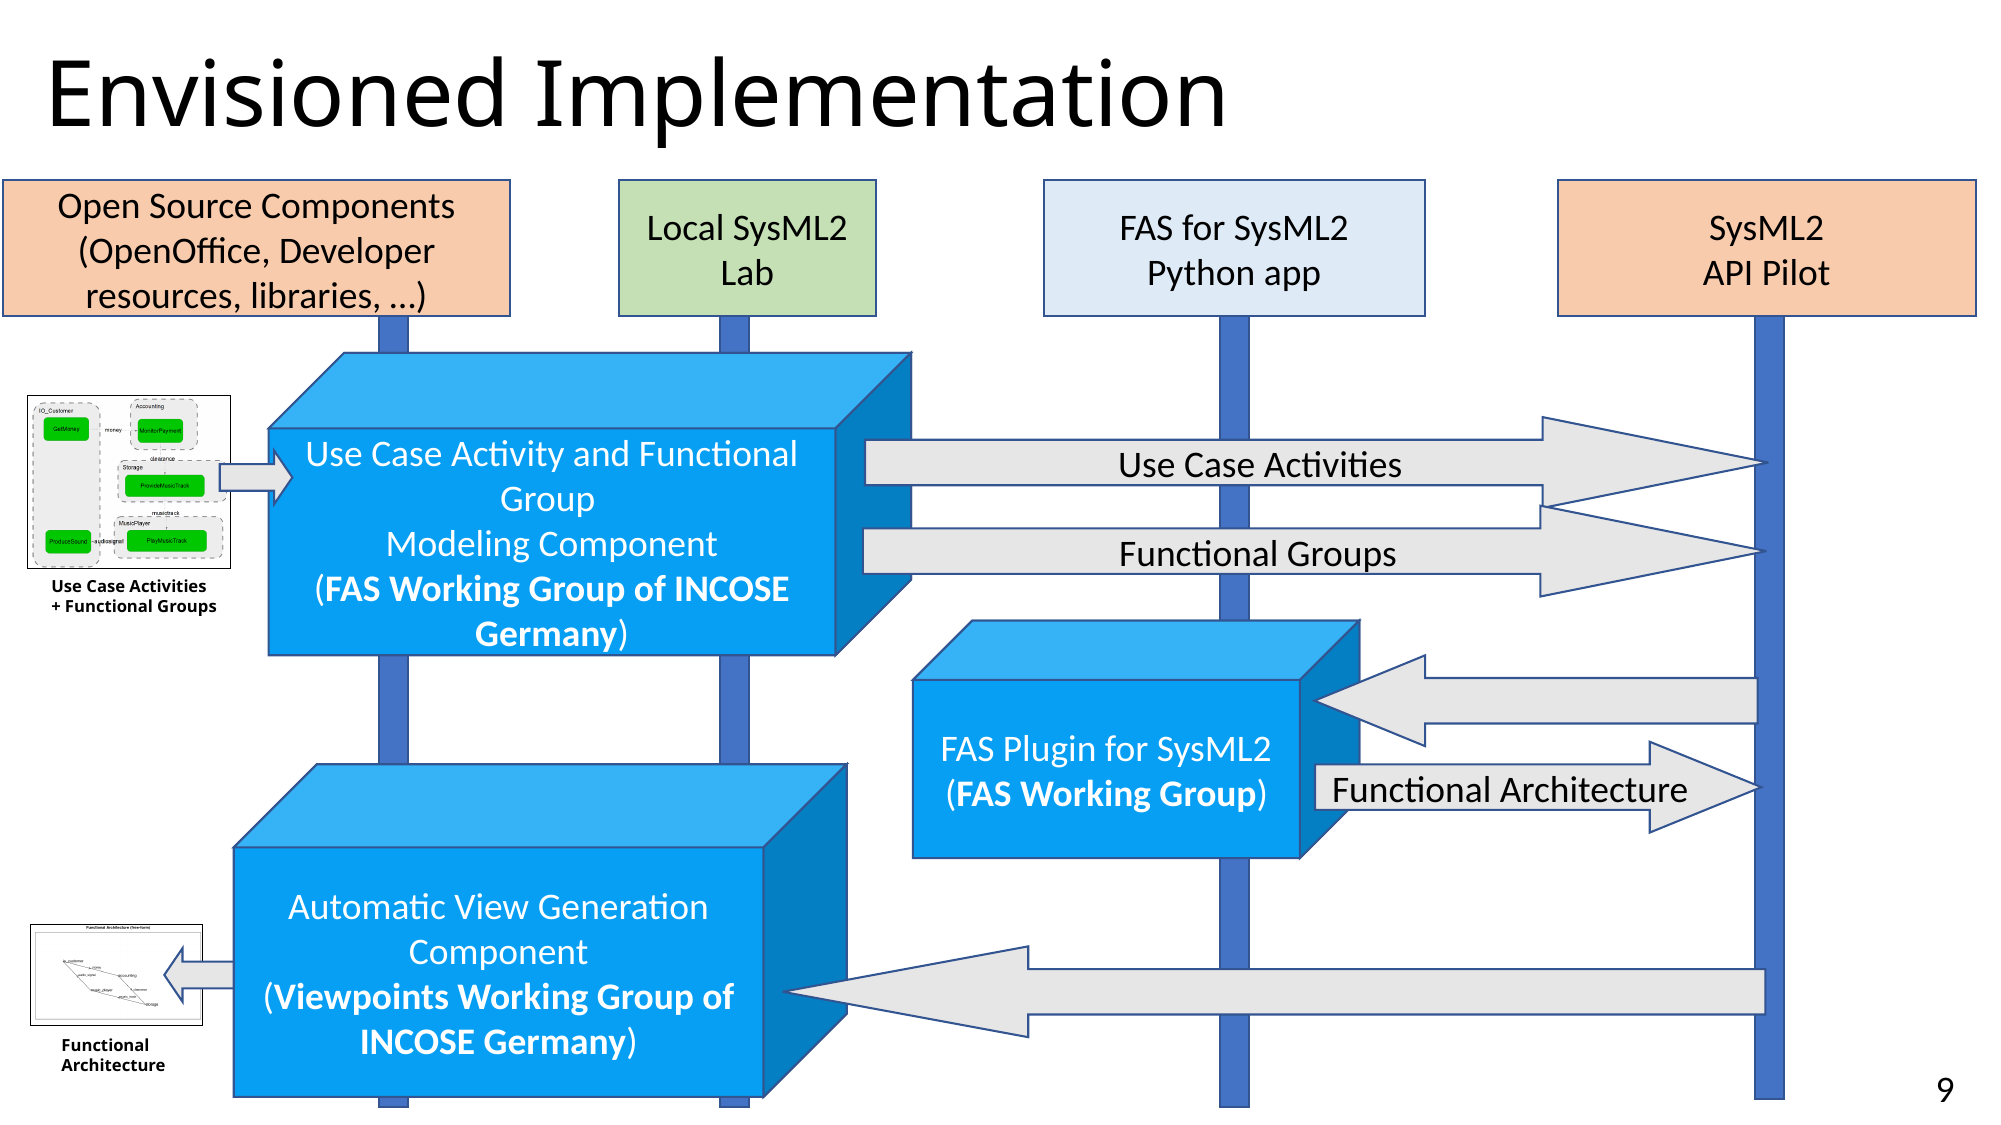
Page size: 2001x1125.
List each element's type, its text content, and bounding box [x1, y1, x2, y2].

text_box [164, 948, 233, 1002]
text_box Functional Architecture [1314, 741, 1762, 833]
text_box Functional Architecture [46, 1027, 181, 1083]
text_box [219, 450, 293, 505]
text_box Open Source Components (OpenOffice, Developer resources, libraries, …) [3, 180, 511, 316]
text_box [1219, 486, 1249, 528]
picture [27, 395, 231, 569]
text_box [378, 316, 408, 352]
text_box Use Case Activities [864, 417, 1769, 507]
text_box Local SysML2 Lab [619, 180, 876, 316]
text_box [1219, 574, 1249, 620]
picture [30, 924, 203, 1026]
title Envisioned Implementation [29, 39, 1759, 131]
text_box SysML2 API Pilot [1557, 180, 1976, 316]
slide_number [1921, 1057, 1951, 1083]
text_box Automatic View Generation Component (Viewpoints Working Group of INCOSE Germany) [233, 848, 763, 1097]
text_box FAS for SysML2 Python app [1043, 180, 1426, 316]
text_box [378, 656, 408, 764]
text_box FAS Plugin for SysML2 (FAS Working Group) [912, 680, 1299, 859]
text_box [720, 656, 750, 764]
text_box [1219, 316, 1249, 439]
text_box [720, 316, 750, 352]
text_box Use Case Activities + Functional Groups [36, 568, 232, 624]
text_box [74, 316, 1866, 1108]
text_box Use Case Activity and Functional Group Modeling Component (FAS Working Group of INCOSE Germany) [268, 429, 835, 656]
text_box Functional Groups [862, 505, 1767, 597]
